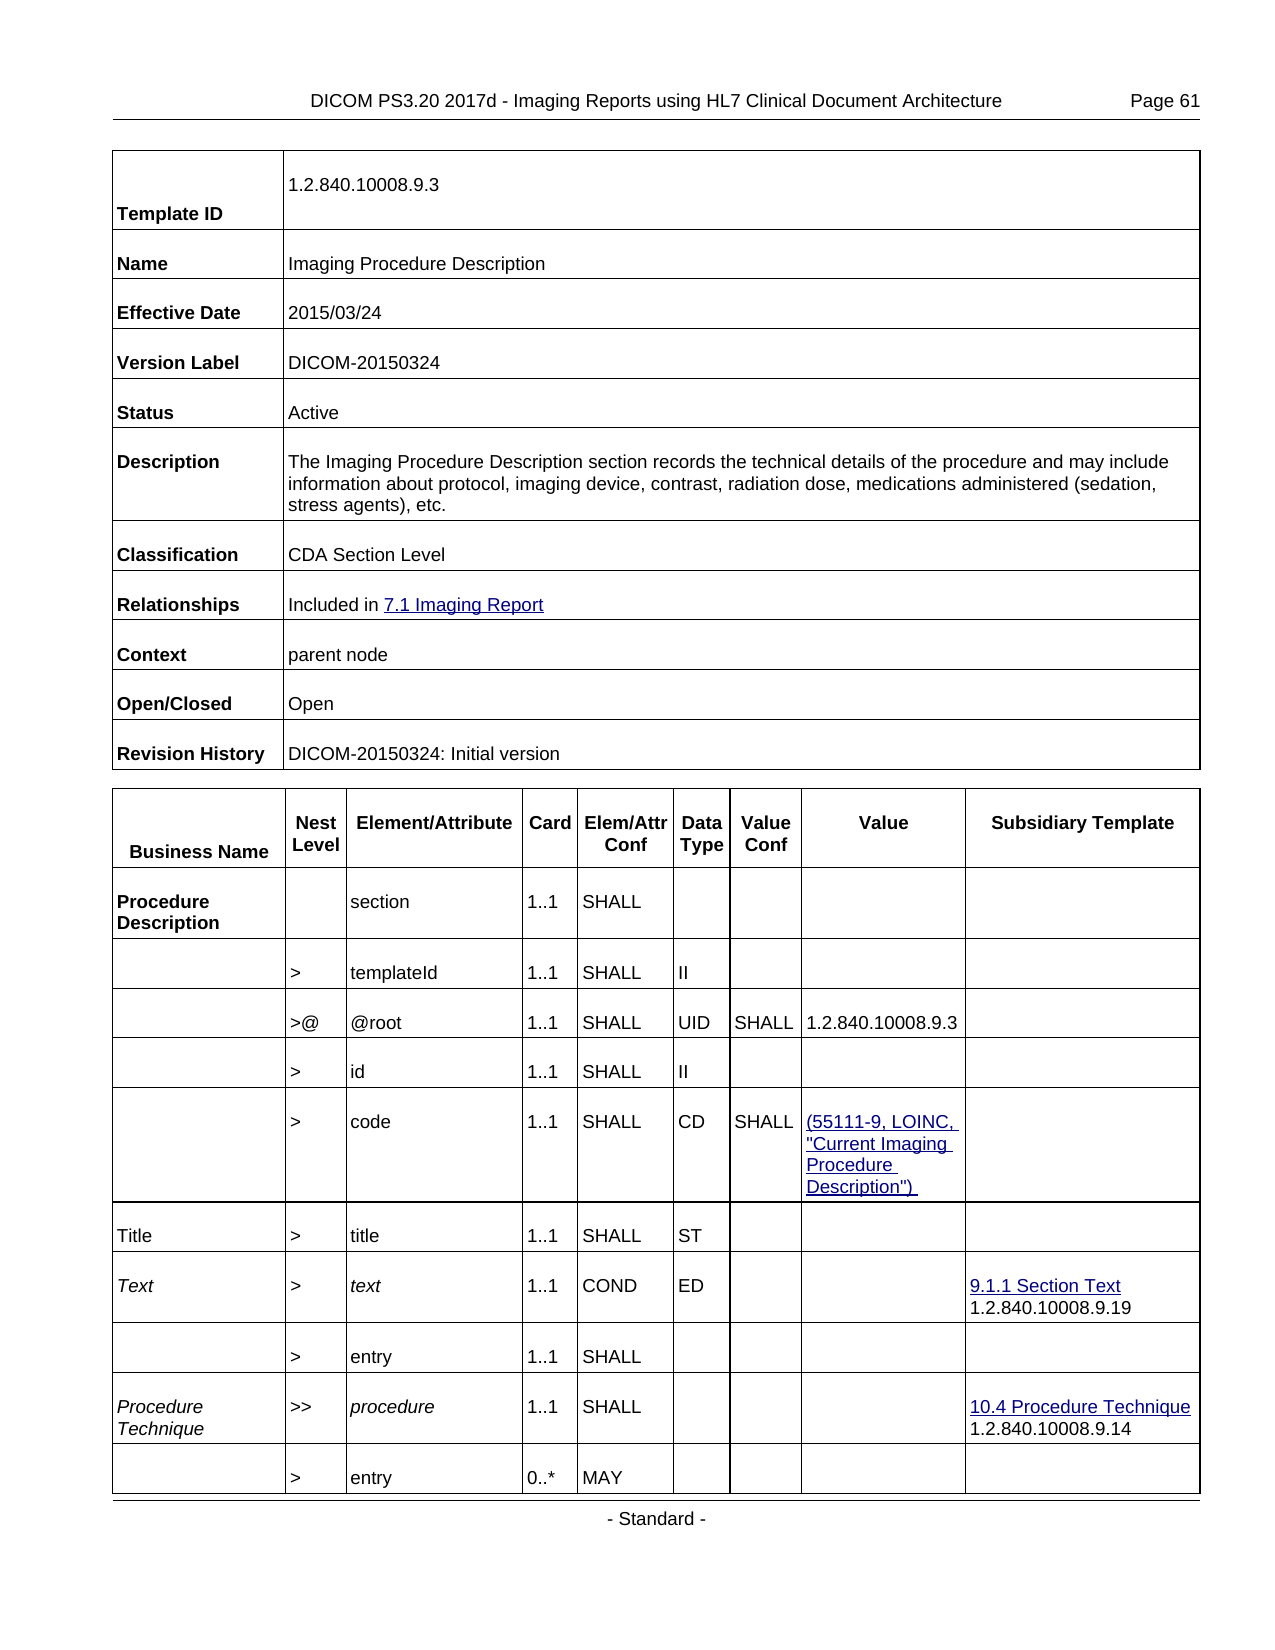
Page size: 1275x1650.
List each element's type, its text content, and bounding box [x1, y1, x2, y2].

table_cell title [347, 1203, 522, 1251]
table_cell code [347, 1088, 522, 1201]
table_cell 1..1 [523, 939, 577, 988]
table_header 1.2.840.10008.9.3 [284, 151, 1199, 228]
table_cell > [286, 1444, 346, 1493]
table_cell SHALL [578, 1373, 673, 1443]
table_cell 0..* [523, 1444, 577, 1493]
table_cell 1..1 [523, 1373, 577, 1443]
table_cell parent node [284, 620, 1199, 669]
table_cell template​Id [347, 939, 522, 988]
table_cell [731, 868, 801, 938]
table_header Subsidiary Template [966, 789, 1199, 867]
table_cell 1..1 [523, 1038, 577, 1087]
table_cell [674, 1444, 729, 1493]
table_cell [731, 939, 801, 988]
table_cell 2015/03/24 [284, 279, 1199, 328]
table_cell [802, 1373, 965, 1443]
table_cell [966, 939, 1199, 988]
table_cell [113, 1323, 285, 1372]
table_cell [674, 1373, 729, 1443]
table_cell CD [674, 1088, 729, 1201]
table_cell [966, 1038, 1199, 1087]
table_cell Title [113, 1203, 285, 1251]
table_cell id [347, 1038, 522, 1087]
table_cell [731, 1444, 801, 1493]
table_cell [113, 939, 285, 988]
table_header Value [802, 789, 965, 867]
table_cell ST [674, 1203, 729, 1251]
table_cell [966, 1323, 1199, 1372]
table_cell Status [113, 379, 283, 427]
table_cell Name [113, 230, 283, 278]
table_cell [731, 1373, 801, 1443]
table_cell [802, 1323, 965, 1372]
table_cell > [286, 1252, 346, 1322]
table_cell [966, 1203, 1199, 1251]
table_header Element/​Attribute [347, 789, 522, 867]
table_cell 10.4 Procedure Technique 1.2.840.10008.9.14 [966, 1373, 1199, 1443]
table_cell [674, 1323, 729, 1372]
table_cell Active [284, 379, 1199, 427]
table_cell 1..1 [523, 1252, 577, 1322]
table_cell [731, 1038, 801, 1087]
table_cell SHALL [578, 1203, 673, 1251]
table_cell > [286, 1203, 346, 1251]
table_cell [731, 1252, 801, 1322]
table_cell Imaging Procedure Description [284, 230, 1199, 278]
table_cell [966, 989, 1199, 1037]
table_cell [966, 868, 1199, 938]
table_cell ED [674, 1252, 729, 1322]
table_cell Context [113, 620, 283, 669]
table_cell Effective Date [113, 279, 283, 328]
table_cell 1..1 [523, 989, 577, 1037]
table_cell 9.1.1 Section Text 1.2.840.10008.9.19 [966, 1252, 1199, 1322]
table_cell Text [113, 1252, 285, 1322]
table_cell [113, 1038, 285, 1087]
table_cell [966, 1088, 1199, 1201]
table_cell (55111-9, LOINC, "Current Imaging Procedure Description") [802, 1088, 965, 1201]
table_cell procedure [347, 1373, 522, 1443]
table_cell Relationships [113, 571, 283, 619]
table_cell Version Label [113, 329, 283, 377]
table_cell [286, 868, 346, 938]
table_cell Included in 7.1 Imaging Report [284, 571, 1199, 619]
table_cell DICOM-20150324: Initial version [284, 720, 1199, 768]
table_cell 1.2.840.10008.9.3 [802, 989, 965, 1037]
table_cell [674, 868, 729, 938]
table_cell SHALL [578, 939, 673, 988]
table_header Business Name [113, 789, 285, 867]
table_cell Open/Closed [113, 670, 283, 719]
table_cell 1..1 [523, 1203, 577, 1251]
table_cell Classification [113, 521, 283, 570]
table_cell [802, 868, 965, 938]
table_cell [113, 1088, 285, 1201]
table_cell [731, 1203, 801, 1251]
table_cell [802, 939, 965, 988]
table_cell entry [347, 1323, 522, 1372]
table_cell SHALL [731, 1088, 801, 1201]
table_cell 1..1 [523, 1323, 577, 1372]
table_cell [113, 1444, 285, 1493]
table_cell > [286, 939, 346, 988]
table_cell [802, 1252, 965, 1322]
table_cell II [674, 939, 729, 988]
table_cell SHALL [578, 1088, 673, 1201]
table_cell SHALL [578, 989, 673, 1037]
table_cell Description [113, 428, 283, 520]
table_cell Procedure​Description [113, 868, 285, 938]
table_cell SHALL [731, 989, 801, 1037]
table_cell [802, 1203, 965, 1251]
table_cell > [286, 1038, 346, 1087]
table_cell [802, 1038, 965, 1087]
table_header Card [523, 789, 577, 867]
table_cell text [347, 1252, 522, 1322]
table_cell SHALL [578, 868, 673, 938]
table_cell > [286, 1088, 346, 1201]
table_cell MAY [578, 1444, 673, 1493]
table_cell SHALL [578, 1323, 673, 1372]
table_cell COND [578, 1252, 673, 1322]
table_header Template ID [113, 151, 283, 228]
table_cell 1..1 [523, 1088, 577, 1201]
table_cell entry [347, 1444, 522, 1493]
table_cell Revision History [113, 720, 283, 768]
table_cell >@ [286, 989, 346, 1037]
table_cell Open [284, 670, 1199, 719]
table_cell Procedure​Technique [113, 1373, 285, 1443]
table_cell [802, 1444, 965, 1493]
table_cell [731, 1323, 801, 1372]
table_cell > [286, 1323, 346, 1372]
table_cell [966, 1444, 1199, 1493]
table_cell @root [347, 989, 522, 1037]
table_cell section [347, 868, 522, 938]
table_cell SHALL [578, 1038, 673, 1087]
table_cell DICOM-20150324 [284, 329, 1199, 377]
table_cell UID [674, 989, 729, 1037]
table_cell >> [286, 1373, 346, 1443]
table_cell [113, 989, 285, 1037]
table_cell CDA Section Level [284, 521, 1199, 570]
table_header Data Type [674, 789, 729, 867]
table_header Elem/Attr Conf [578, 789, 673, 867]
table_cell The Imaging Procedure Description section records the technical details of the procedure and may include information about protocol, imaging device, contrast, radiation dose, medications administered (sedation, stress agents), etc. [284, 428, 1199, 520]
table_header Nest Level [286, 789, 346, 867]
table_cell 1..1 [523, 868, 577, 938]
table_header Value Conf [731, 789, 801, 867]
table_cell II [674, 1038, 729, 1087]
